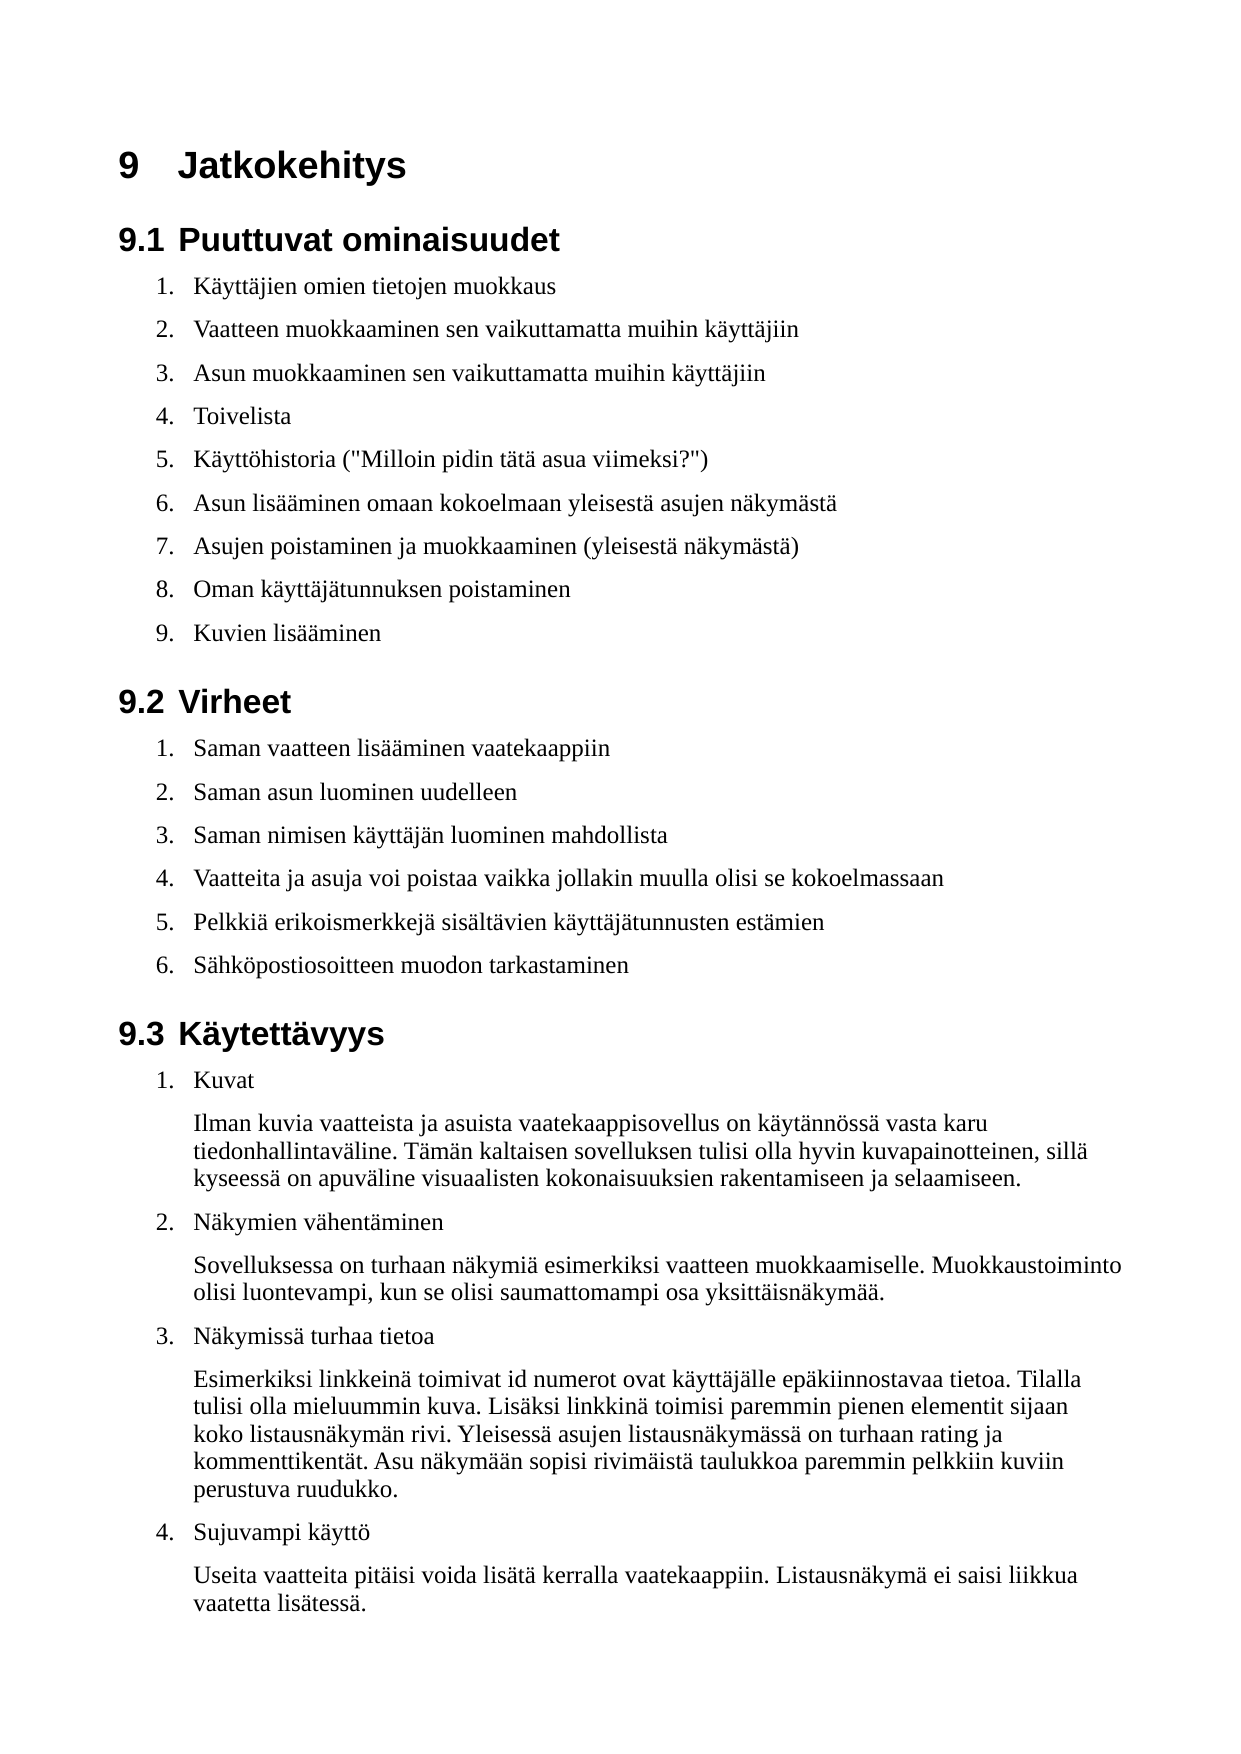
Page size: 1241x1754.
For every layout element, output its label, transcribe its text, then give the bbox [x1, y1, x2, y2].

list Ilman kuvia vaatteista ja asuista vaatekaappisovellus on käytännössä vasta karu tiedonhallintaväline. Tämän kaltaisen sovelluksen tulisi olla hyvin kuvapainotteinen, sillä kyseessä on apuväline visuaalisten kokonaisuuksien rakentamiseen ja selaamiseen. [156, 1108, 1122, 1192]
list Näkymissä turhaa tietoa [156, 1321, 1122, 1349]
list Toivelista [156, 401, 1122, 430]
list Kuvat [156, 1065, 1122, 1094]
list Käyttäjien omien tietojen muokkaus [156, 271, 1122, 300]
subtitle Puuttuvat ominaisuudet [118, 220, 1122, 259]
subtitle Jatkokehitys [118, 143, 1122, 187]
list Pelkkiä erikoismerkkejä sisältävien käyttäjätunnusten estämien [156, 907, 1122, 935]
subtitle Käytettävyys [118, 1014, 1122, 1053]
list Esimerkiksi linkkeinä toimivat id numerot ovat käyttäjälle epäkiinnostavaa tietoa. Tilalla tulisi olla mieluummin kuva. Lisäksi linkkinä toimisi paremmin pienen elementit sijaan koko listausnäkymän rivi. Yleisessä asujen listausnäkymässä on turhaan rating ja kommenttikentät. Asu näkymään sopisi rivimäistä taulukkoa paremmin pelkkiin kuviin perustuva ruudukko. [156, 1364, 1122, 1502]
subtitle Virheet [118, 682, 1122, 721]
list Asun muokkaaminen sen vaikuttamatta muihin käyttäjiin [156, 358, 1122, 387]
list Sovelluksessa on turhaan näkymiä esimerkiksi vaatteen muokkaamiselle. Muokkaustoiminto olisi luontevampi, kun se olisi saumattomampi osa yksittäisnäkymää. [156, 1250, 1122, 1306]
list Oman käyttäjätunnuksen poistaminen [156, 574, 1122, 603]
list Näkymien vähentäminen [156, 1207, 1122, 1235]
list Vaatteita ja asuja voi poistaa vaikka jollakin muulla olisi se kokoelmassaan [156, 863, 1122, 892]
list Useita vaatteita pitäisi voida lisätä kerralla vaatekaappiin. Listausnäkymä ei saisi liikkua vaatetta lisätessä. [156, 1560, 1122, 1616]
list Vaatteen muokkaaminen sen vaikuttamatta muihin käyttäjiin [156, 314, 1122, 343]
list Sujuvampi käyttö [156, 1517, 1122, 1546]
list Asun lisääminen omaan kokoelmaan yleisestä asujen näkymästä [156, 488, 1122, 517]
list Kuvien lisääminen [156, 618, 1122, 647]
list Saman asun luominen uudelleen [156, 777, 1122, 805]
list Asujen poistaminen ja muokkaaminen (yleisestä näkymästä) [156, 531, 1122, 560]
list Saman nimisen käyttäjän luominen mahdollista [156, 820, 1122, 849]
list Saman vaatteen lisääminen vaatekaappiin [156, 733, 1122, 762]
list Käyttöhistoria ("Milloin pidin tätä asua viimeksi?") [156, 444, 1122, 473]
list Sähköpostiosoitteen muodon tarkastaminen [156, 950, 1122, 979]
